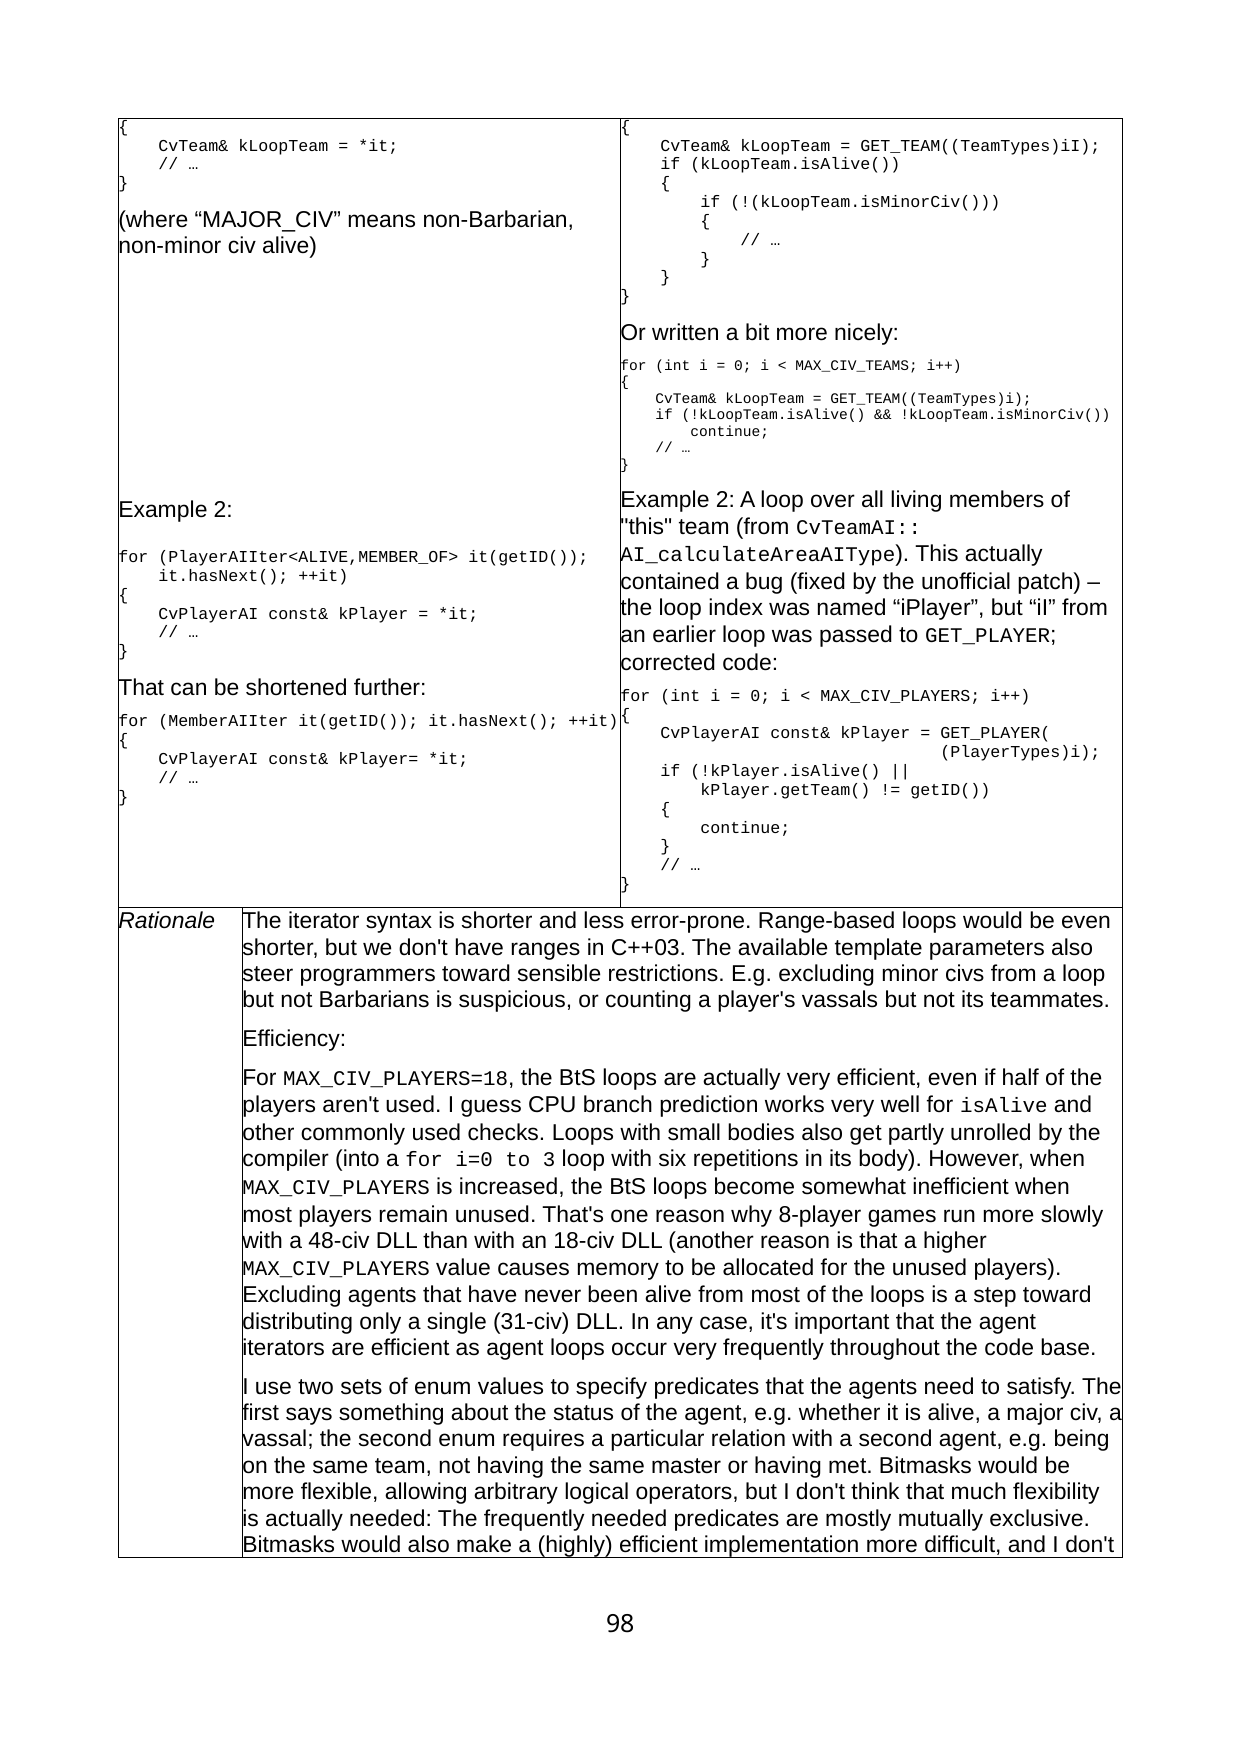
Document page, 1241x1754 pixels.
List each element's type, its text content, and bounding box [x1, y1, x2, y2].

table_cell { CvTeam& kLoopTeam = *it; // … } (where “MAJOR_CIV” means non-Barbarian, non-minor civ alive) Example 2: for (PlayerAIIter<ALIVE,MEMBER_OF> it(getID()); it.hasNext(); ++it) { CvPlayerAI const& kPlayer = *it; // … } That can be shortened further: for (MemberAIIter it(getID()); it.hasNext(); ++it) { CvPlayerAI const& kPlayer= *it; // … } [119, 119, 620, 907]
table_cell Rationale [119, 908, 242, 1557]
table_cell The iterator syntax is shorter and less error-prone. Range-based loops would be even shorter, but we don't have ranges in C++03. The available template parameters also steer programmers toward sensible restrictions. E.g. excluding minor civs from a loop but not Barbarians is suspicious, or counting a player's vassals but not its teammates. Efficiency: For MAX_CIV_PLAYERS=18, the BtS loops are actually very efficient, even if half of the players aren't used. I guess CPU branch prediction works very well for isAlive and other commonly used checks. Loops with small bodies also get partly unrolled by the compiler (into a for i=0 to 3 loop with six repetitions in its body). However, when MAX_CIV_PLAYERS is increased, the BtS loops become somewhat inefficient when most players remain unused. That's one reason why 8-player games run more slowly with a 48-civ DLL than with an 18-civ DLL (another reason is that a higher MAX_CIV_PLAYERS value causes memory to be allocated for the unused players). Excluding agents that have never been alive from most of the loops is a step toward distributing only a single (31-civ) DLL. In any case, it's important that the agent iterators are efficient as agent loops occur very frequently throughout the code base. I use two sets of enum values to specify predicates that the agents need to satisfy. The first says something about the status of the agent, e.g. whether it is alive, a major civ, a vassal; the second enum requires a particular relation with a second agent, e.g. being on the same team, not having the same master or having met. Bitmasks would be more flexible, allowing arbitrary logical operators, but I don't think that much flexibility is actually needed: The frequently needed predicates are mostly mutually exclusive. Bitmasks would also make a (highly) efficient implementation more difficult, and I don't [243, 908, 1122, 1557]
table_cell { CvTeam& kLoopTeam = GET_TEAM((TeamTypes)iI); if (kLoopTeam.isAlive()) { if (!(kLoopTeam.isMinorCiv())) { // … } } } Or written a bit more nicely: for (int i = 0; i < MAX_CIV_TEAMS; i++) { CvTeam& kLoopTeam = GET_TEAM((TeamTypes)i); if (!kLoopTeam.isAlive() && !kLoopTeam.isMinorCiv()) continue; // … } Example 2: A loop over all living members of "this" team (from CvTeamAI:: AI_calculateAreaAIType). This actually contained a bug (fixed by the unofficial patch) – the loop index was named “iPlayer”, but “iI” from an earlier loop was passed to GET_PLAYER; corrected code: for (int i = 0; i < MAX_CIV_PLAYERS; i++) { CvPlayerAI const& kPlayer = GET_PLAYER( (PlayerTypes)i); if (!kPlayer.isAlive() || kPlayer.getTeam() != getID()) { continue; } // … } [621, 119, 1122, 907]
